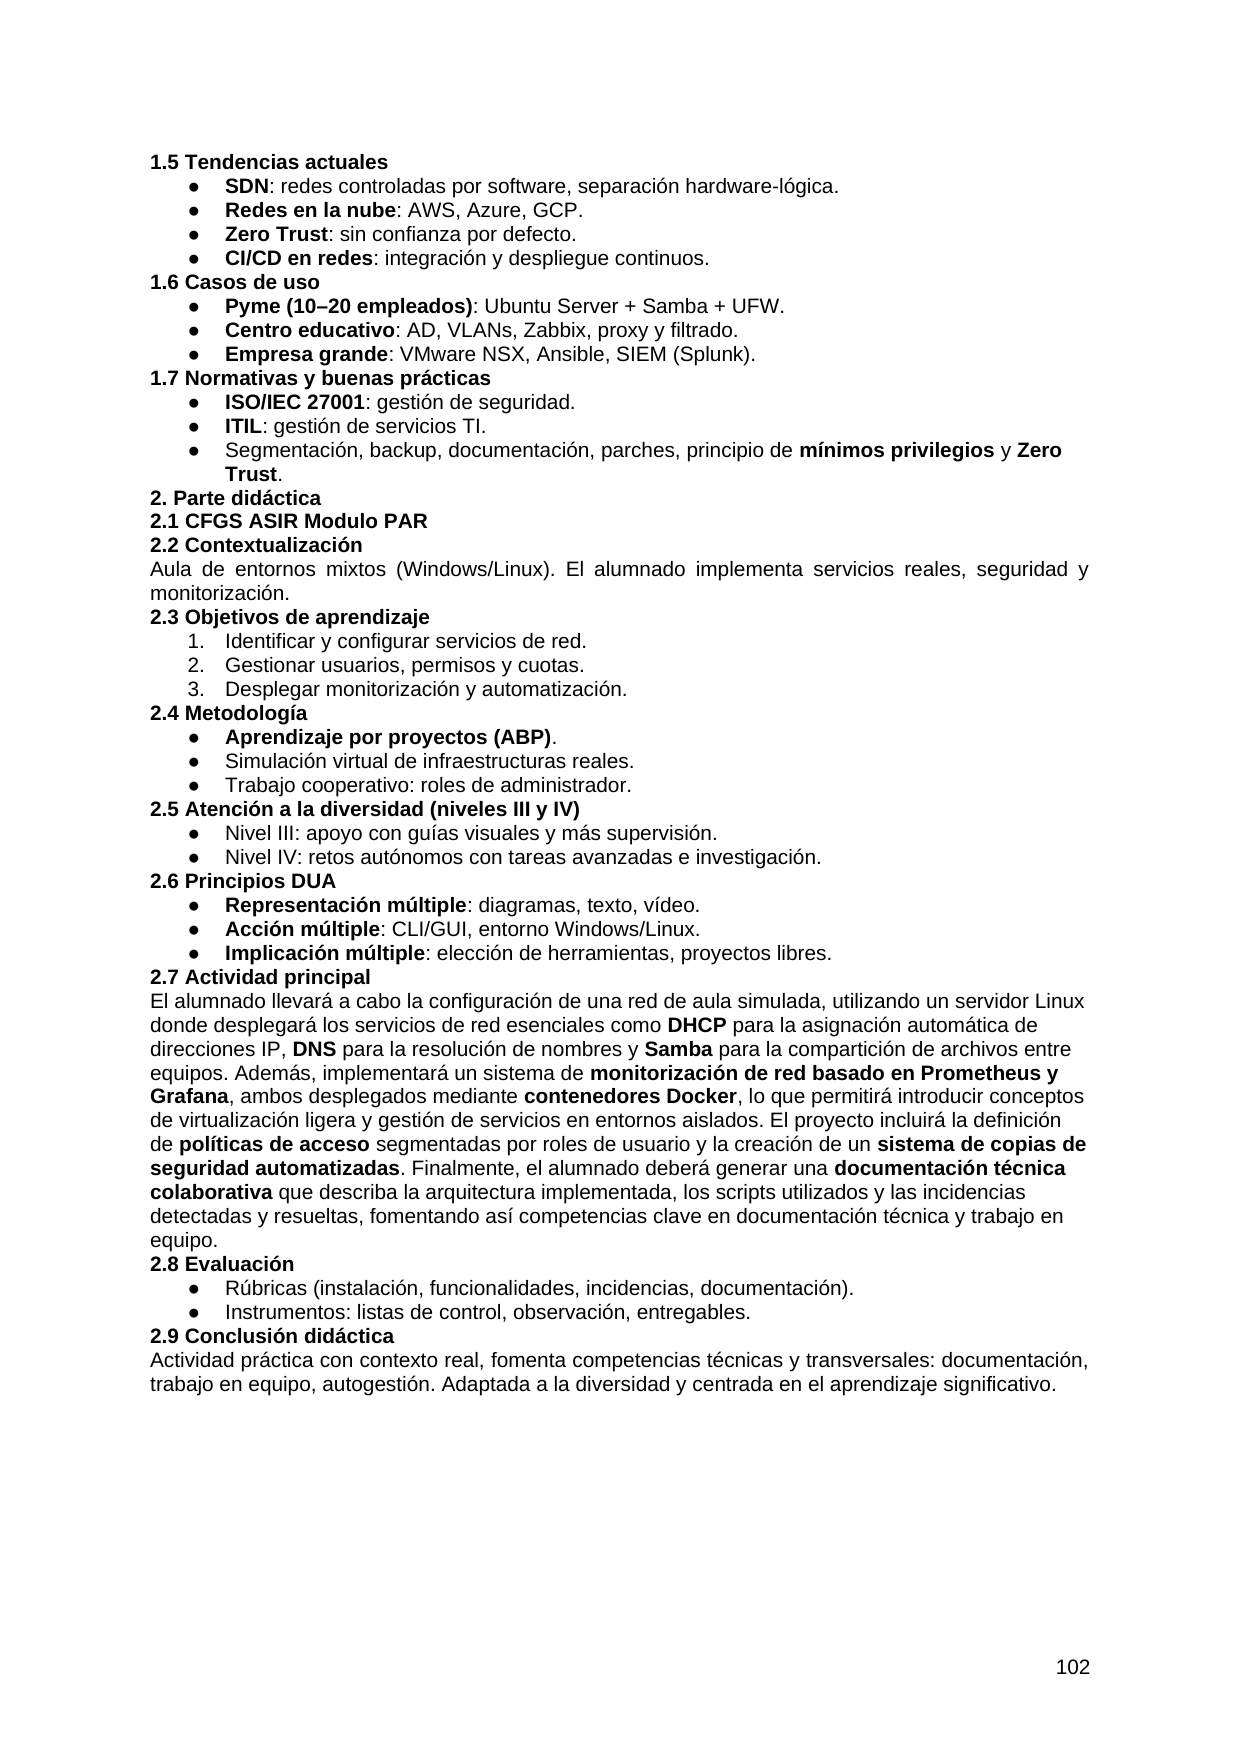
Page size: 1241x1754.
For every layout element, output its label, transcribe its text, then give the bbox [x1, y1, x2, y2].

list Identificar y configurar servicios de red. [187, 629, 1090, 653]
subtitle 2.7 Actividad principal [150, 964, 1090, 988]
text El alumnado llevará a cabo la configuración de una red de aula simulada, utilizando un servidor Linux donde desplegará los servicios de red esenciales como DHCP para la asignación automática de direcciones IP, DNS para la resolución de nombres y Samba para la compartición de archivos entre equipos. Además, implementará un sistema de monitorización de red basado en Prometheus y Grafana, ambos desplegados mediante contenedores Docker, lo que permitirá introducir conceptos de virtualización ligera y gestión de servicios en entornos aislados. El proyecto incluirá la definición de políticas de acceso segmentadas por roles de usuario y la creación de un sistema de copias de seguridad automatizadas. Finalmente, el alumnado deberá generar una documentación técnica colaborativa que describa la arquitectura implementada, los scripts utilizados y las incidencias detectadas y resueltas, fomentando así competencias clave en documentación técnica y trabajo en equipo. [150, 988, 1090, 1252]
list Empresa grande: VMware NSX, Ansible, SIEM (Splunk). [187, 342, 1090, 366]
list Aprendizaje por proyectos (ABP). [187, 725, 1090, 749]
list Centro educativo: AD, VLANs, Zabbix, proxy y filtrado. [187, 318, 1090, 342]
list Instrumentos: listas de control, observación, entregables. [187, 1300, 1090, 1324]
text Aula de entornos mixtos (Windows/Linux). El alumnado implementa servicios reales, seguridad y monitorización. [150, 557, 1090, 605]
list Redes en la nube: AWS, Azure, GCP. [187, 198, 1090, 222]
subtitle 2. Parte didáctica [150, 485, 1090, 509]
list ITIL: gestión de servicios TI. [187, 413, 1090, 437]
text 2.1 CFGS ASIR Modulo PAR [150, 509, 1090, 533]
subtitle 1.5 Tendencias actuales [150, 150, 1090, 174]
list Implicación múltiple: elección de herramientas, proyectos libres. [187, 941, 1090, 964]
subtitle 2.2 Contextualización [150, 533, 1090, 557]
list Nivel III: apoyo con guías visuales y más supervisión. [187, 821, 1090, 845]
text Actividad práctica con contexto real, fomenta competencias técnicas y transversales: documentación, trabajo en equipo, autogestión. Adaptada a la diversidad y centrada en el aprendizaje significativo. [150, 1348, 1090, 1396]
list Representación múltiple: diagramas, texto, vídeo. [187, 893, 1090, 917]
subtitle 2.6 Principios DUA [150, 869, 1090, 893]
subtitle 2.9 Conclusión didáctica [150, 1324, 1090, 1348]
list Gestionar usuarios, permisos y cuotas. [187, 653, 1090, 677]
subtitle 2.4 Metodología [150, 701, 1090, 725]
list Segmentación, backup, documentación, parches, principio de mínimos privilegios y Zero Trust. [187, 437, 1090, 485]
subtitle 1.6 Casos de uso [150, 270, 1090, 294]
list Simulación virtual de infraestructuras reales. [187, 749, 1090, 773]
list Trabajo cooperativo: roles de administrador. [187, 773, 1090, 797]
list Zero Trust: sin confianza por defecto. [187, 222, 1090, 246]
list CI/CD en redes: integración y despliegue continuos. [187, 246, 1090, 270]
list Desplegar monitorización y automatización. [187, 677, 1090, 701]
subtitle 2.5 Atención a la diversidad (niveles III y IV) [150, 797, 1090, 821]
list Pyme (10–20 empleados): Ubuntu Server + Samba + UFW. [187, 294, 1090, 318]
list Acción múltiple: CLI/GUI, entorno Windows/Linux. [187, 917, 1090, 941]
subtitle 1.7 Normativas y buenas prácticas [150, 366, 1090, 389]
subtitle 2.8 Evaluación [150, 1252, 1090, 1276]
list SDN: redes controladas por software, separación hardware-lógica. [187, 174, 1090, 198]
list Nivel IV: retos autónomos con tareas avanzadas e investigación. [187, 845, 1090, 869]
list ISO/IEC 27001: gestión de seguridad. [187, 389, 1090, 413]
subtitle 2.3 Objetivos de aprendizaje [150, 605, 1090, 629]
list Rúbricas (instalación, funcionalidades, incidencias, documentación). [187, 1276, 1090, 1300]
